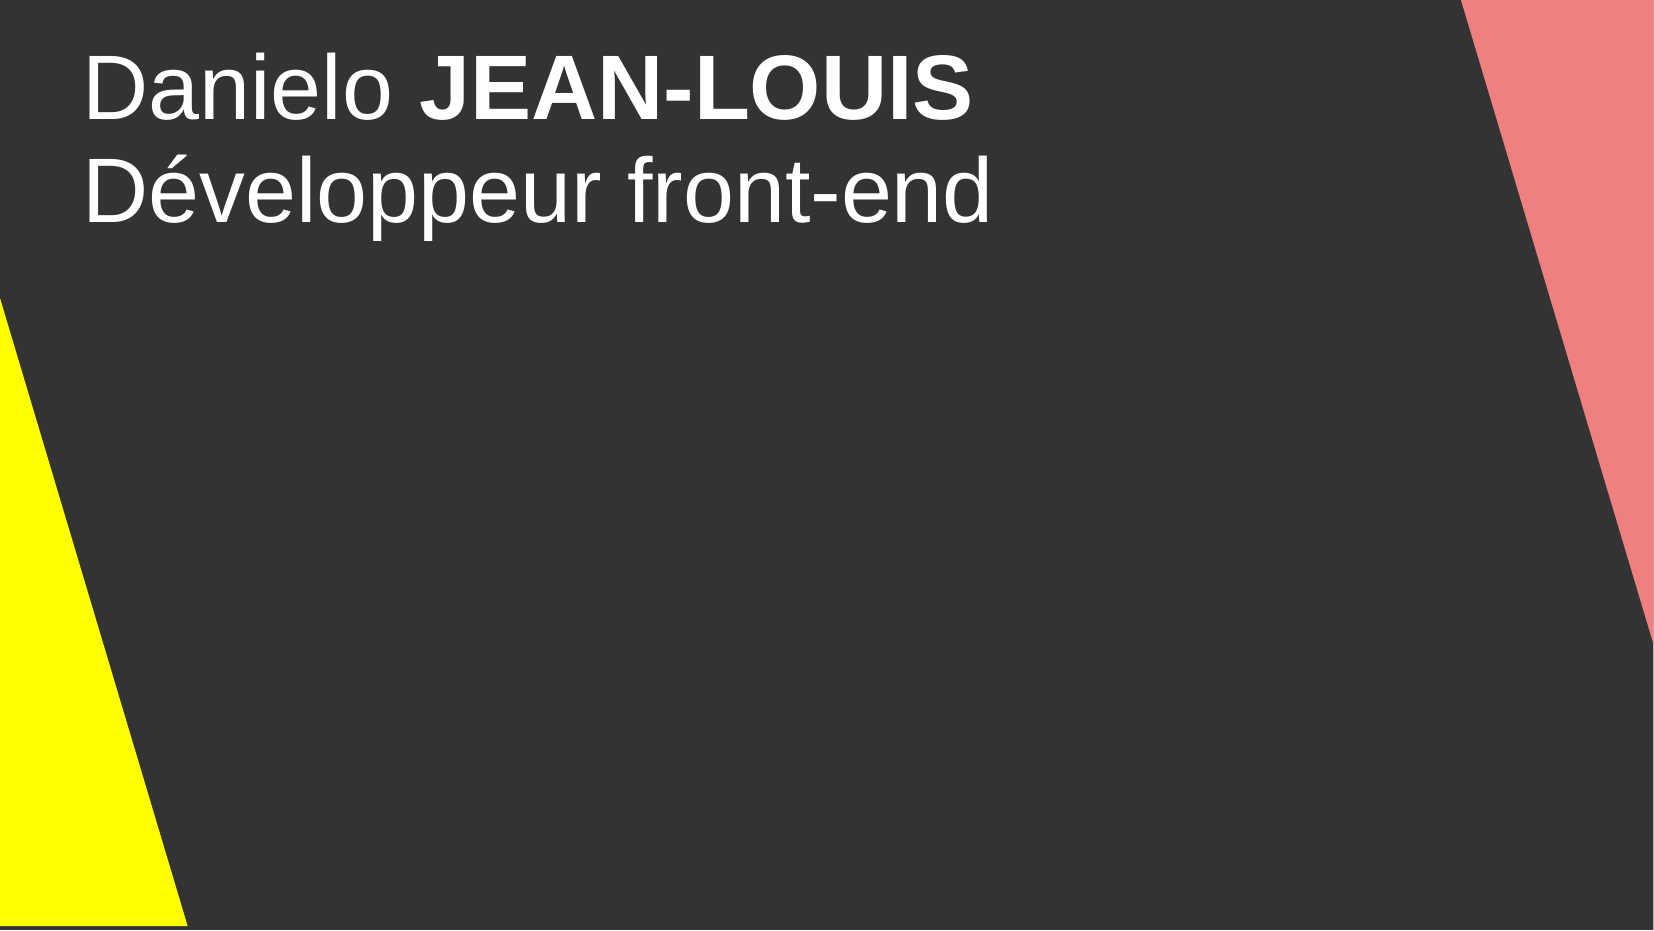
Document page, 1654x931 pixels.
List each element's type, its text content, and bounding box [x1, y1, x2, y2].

subtitle Danielo JEAN-LOUIS Développeur front-end [82, 36, 1563, 345]
text_box [0, 298, 188, 927]
text_box [1460, 0, 1654, 647]
